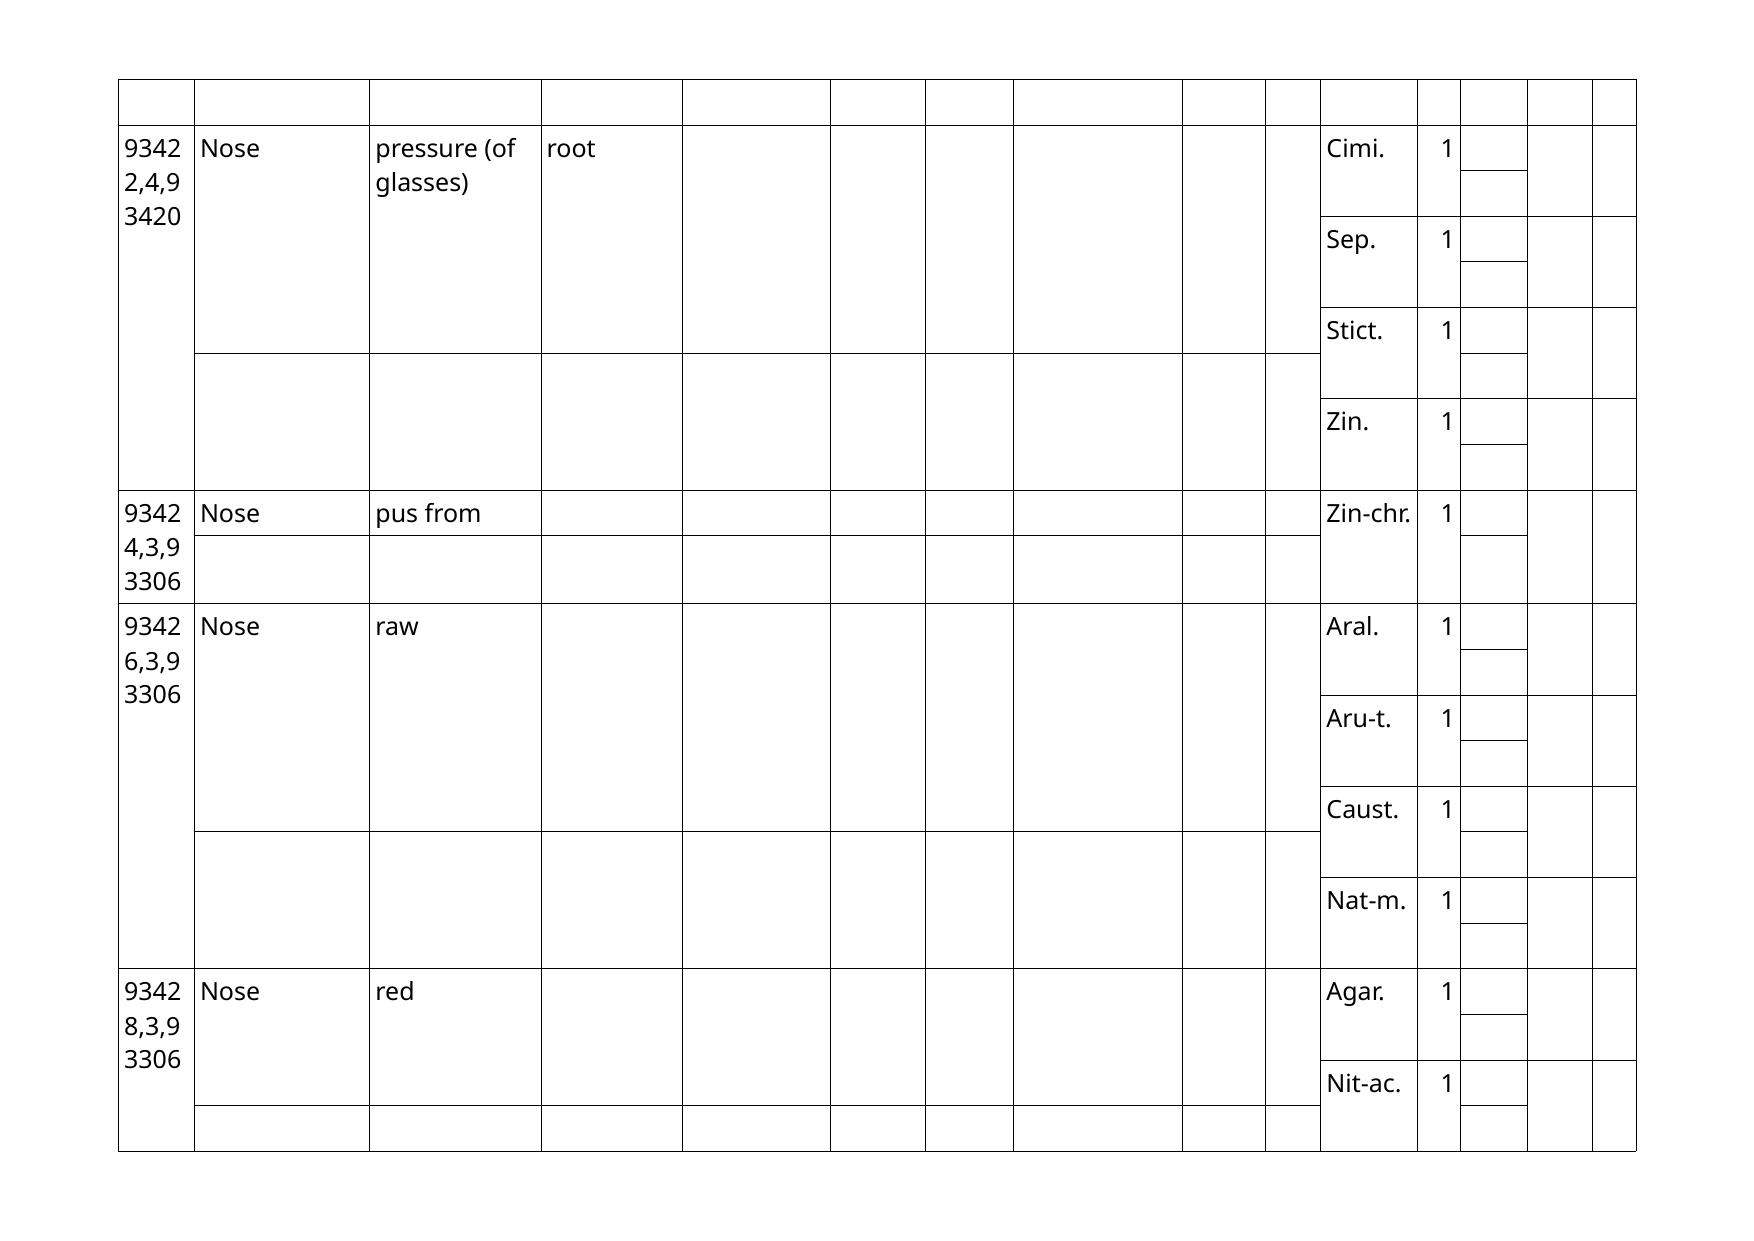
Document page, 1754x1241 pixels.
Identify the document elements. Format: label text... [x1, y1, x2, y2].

table_cell [1014, 604, 1182, 831]
table_cell [1528, 696, 1592, 786]
table_cell [370, 354, 541, 489]
table_cell Nose [195, 969, 369, 1105]
table_cell [1461, 354, 1527, 398]
table_cell Aral. [1321, 604, 1417, 694]
table_cell [1461, 969, 1527, 1014]
table_cell [1593, 969, 1636, 1059]
table_cell pus from [370, 491, 541, 535]
table_cell [195, 1106, 369, 1151]
table_cell [195, 832, 369, 968]
table_cell [1461, 741, 1527, 786]
table_cell [542, 832, 682, 968]
table_cell [370, 832, 541, 968]
table_cell raw [370, 604, 541, 831]
table_cell [1266, 832, 1320, 968]
table_cell [1461, 217, 1527, 261]
table_cell 1 [1418, 491, 1460, 603]
table_cell [1461, 604, 1527, 649]
table_cell Nat-m. [1321, 878, 1417, 968]
table_cell [683, 536, 830, 603]
table_cell [831, 80, 925, 124]
table_cell [1183, 536, 1265, 603]
table_cell [1266, 536, 1320, 603]
table_cell [542, 354, 682, 489]
table_cell [1014, 354, 1182, 489]
table_cell Zin-chr. [1321, 491, 1417, 603]
table_cell [1266, 604, 1320, 831]
table_cell Nit-ac. [1321, 1061, 1417, 1151]
table_cell [1461, 491, 1527, 535]
table_cell 1 [1418, 308, 1460, 398]
table_cell [1528, 308, 1592, 398]
table_cell [1461, 171, 1527, 216]
table_cell Nose [195, 604, 369, 831]
table_cell [926, 354, 1013, 489]
table_cell [1461, 787, 1527, 831]
table_cell [831, 969, 925, 1105]
table_cell [926, 126, 1013, 353]
table_cell [542, 969, 682, 1105]
table_cell [1014, 491, 1182, 535]
table_cell [926, 969, 1013, 1105]
table_cell 1 [1418, 1061, 1460, 1151]
table_cell [1528, 491, 1592, 603]
table_cell [1528, 1061, 1592, 1151]
table_cell [195, 354, 369, 489]
table_cell [1461, 832, 1527, 877]
table_cell [1266, 491, 1320, 535]
table_cell 93422,4,93420 [119, 126, 194, 489]
table_cell pressure (of glasses) [370, 126, 541, 353]
table_cell Agar. [1321, 969, 1417, 1059]
table_cell [1593, 878, 1636, 968]
table_cell [1593, 1061, 1636, 1151]
table_cell [1461, 126, 1527, 170]
table_cell [1183, 126, 1265, 353]
table_cell [1461, 308, 1527, 353]
table_cell [1461, 924, 1527, 968]
table_cell 1 [1418, 878, 1460, 968]
table_cell [1528, 399, 1592, 489]
table_cell [1266, 969, 1320, 1105]
table_cell [1418, 80, 1460, 124]
table_cell [370, 1106, 541, 1151]
table_cell [683, 354, 830, 489]
table_cell [1593, 399, 1636, 489]
table_cell [1183, 969, 1265, 1105]
table_cell [683, 80, 830, 124]
table_cell [1266, 1106, 1320, 1151]
table_cell [1183, 491, 1265, 535]
table_cell [1593, 787, 1636, 877]
table_cell [195, 80, 369, 124]
table_cell [1014, 1106, 1182, 1151]
table_cell [542, 604, 682, 831]
table_cell [831, 1106, 925, 1151]
table_cell [1593, 604, 1636, 694]
table_cell [831, 491, 925, 535]
table_cell [1461, 650, 1527, 694]
table_cell [542, 491, 682, 535]
table_cell [926, 1106, 1013, 1151]
table_cell [926, 491, 1013, 535]
table_cell [1014, 536, 1182, 603]
table_cell [683, 126, 830, 353]
table_cell Nose [195, 491, 369, 535]
table_cell [370, 536, 541, 603]
table_cell [831, 832, 925, 968]
table_cell [926, 536, 1013, 603]
table_cell [1528, 217, 1592, 307]
table_cell [1183, 832, 1265, 968]
table_cell 93426,3,93306 [119, 604, 194, 968]
table_cell [683, 491, 830, 535]
table_cell root [542, 126, 682, 353]
table_cell 1 [1418, 696, 1460, 786]
table_cell [1593, 80, 1636, 124]
table_cell [1461, 536, 1527, 603]
table_cell [1528, 604, 1592, 694]
table_cell [1593, 308, 1636, 398]
table_cell [1461, 445, 1527, 489]
table_cell [1014, 832, 1182, 968]
table_cell [1528, 969, 1592, 1059]
table_cell [119, 80, 194, 124]
table_cell Sep. [1321, 217, 1417, 307]
table_cell [1461, 262, 1527, 307]
table_cell Zin. [1321, 399, 1417, 489]
table_cell [1528, 126, 1592, 216]
table_cell [926, 832, 1013, 968]
table_cell [1461, 878, 1527, 923]
table_cell red [370, 969, 541, 1105]
table_cell 93428,3,93306 [119, 969, 194, 1151]
table_cell [1593, 126, 1636, 216]
table_cell [1014, 80, 1182, 124]
table_cell [1461, 80, 1527, 124]
table_cell [683, 604, 830, 831]
table_cell [1528, 878, 1592, 968]
table_cell 1 [1418, 217, 1460, 307]
table_cell [1321, 80, 1417, 124]
table_cell [1266, 354, 1320, 489]
table_cell 1 [1418, 969, 1460, 1059]
table_cell [831, 354, 925, 489]
table_cell Aru-t. [1321, 696, 1417, 786]
table_cell [370, 80, 541, 124]
table_cell [1593, 696, 1636, 786]
table_cell [1593, 217, 1636, 307]
table_cell [542, 536, 682, 603]
table_cell Cimi. [1321, 126, 1417, 216]
table_cell [1183, 1106, 1265, 1151]
table_cell [1266, 126, 1320, 353]
table_cell [542, 80, 682, 124]
table_cell [1461, 399, 1527, 444]
table_cell [1461, 696, 1527, 740]
table_cell [831, 604, 925, 831]
table_cell [1183, 604, 1265, 831]
table_cell [542, 1106, 682, 1151]
table_cell [926, 80, 1013, 124]
table_cell [1461, 1015, 1527, 1059]
table_cell [683, 1106, 830, 1151]
table_cell 1 [1418, 787, 1460, 877]
table_cell 1 [1418, 126, 1460, 216]
table_cell [1461, 1106, 1527, 1151]
table_cell [683, 969, 830, 1105]
table_cell [1461, 1061, 1527, 1105]
table_cell 1 [1418, 604, 1460, 694]
table_cell [1528, 80, 1592, 124]
table_cell 1 [1418, 399, 1460, 489]
table_cell [1266, 80, 1320, 124]
table_cell Nose [195, 126, 369, 353]
table_cell [683, 832, 830, 968]
table_cell [1593, 491, 1636, 603]
table_cell [1183, 354, 1265, 489]
table_cell Caust. [1321, 787, 1417, 877]
table_cell 93424,3,93306 [119, 491, 194, 603]
table_cell [1014, 126, 1182, 353]
table_cell [831, 536, 925, 603]
table_cell [1014, 969, 1182, 1105]
table_cell [1183, 80, 1265, 124]
table_cell [1528, 787, 1592, 877]
table_cell [831, 126, 925, 353]
table_cell Stict. [1321, 308, 1417, 398]
table_cell [926, 604, 1013, 831]
table_cell [195, 536, 369, 603]
